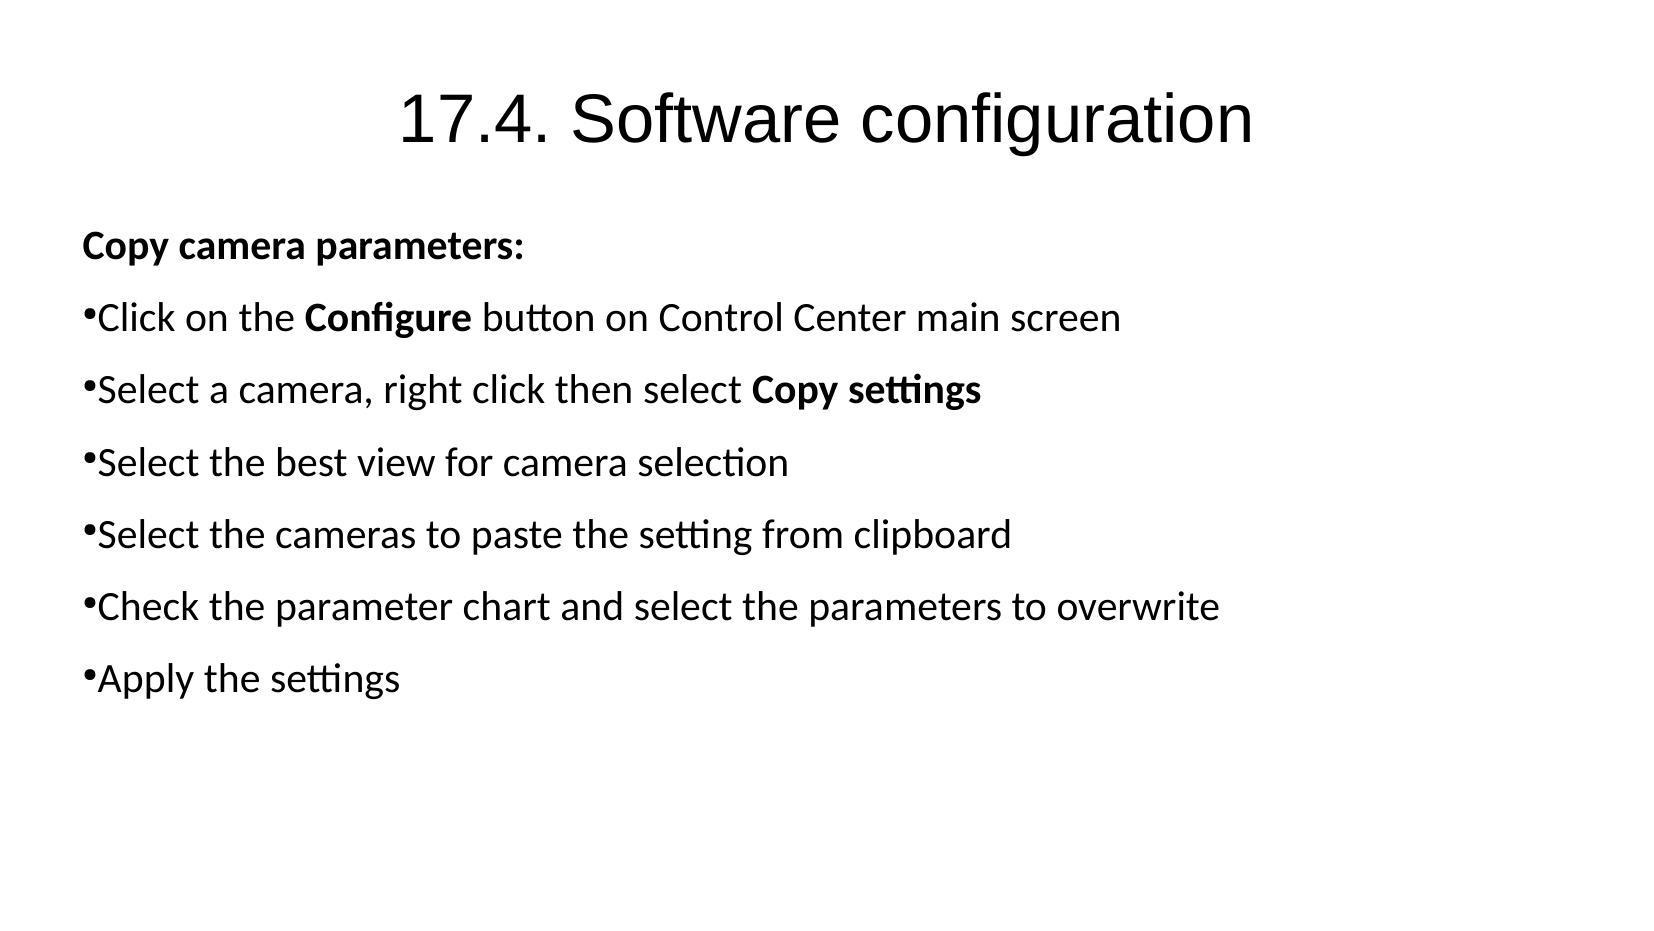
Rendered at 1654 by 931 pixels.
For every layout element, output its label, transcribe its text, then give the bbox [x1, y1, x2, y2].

title 17.4. Software configuration [82, 73, 1571, 157]
subtitle Copy camera parameters: Click on the Configure button on Control Center main screen Select a camera, right click then select Copy settings Select the best view for camera selection Select the cameras to paste the setting from clipboard Check the parameter chart and select the parameters to overwrite Apply the settings [82, 217, 1571, 758]
